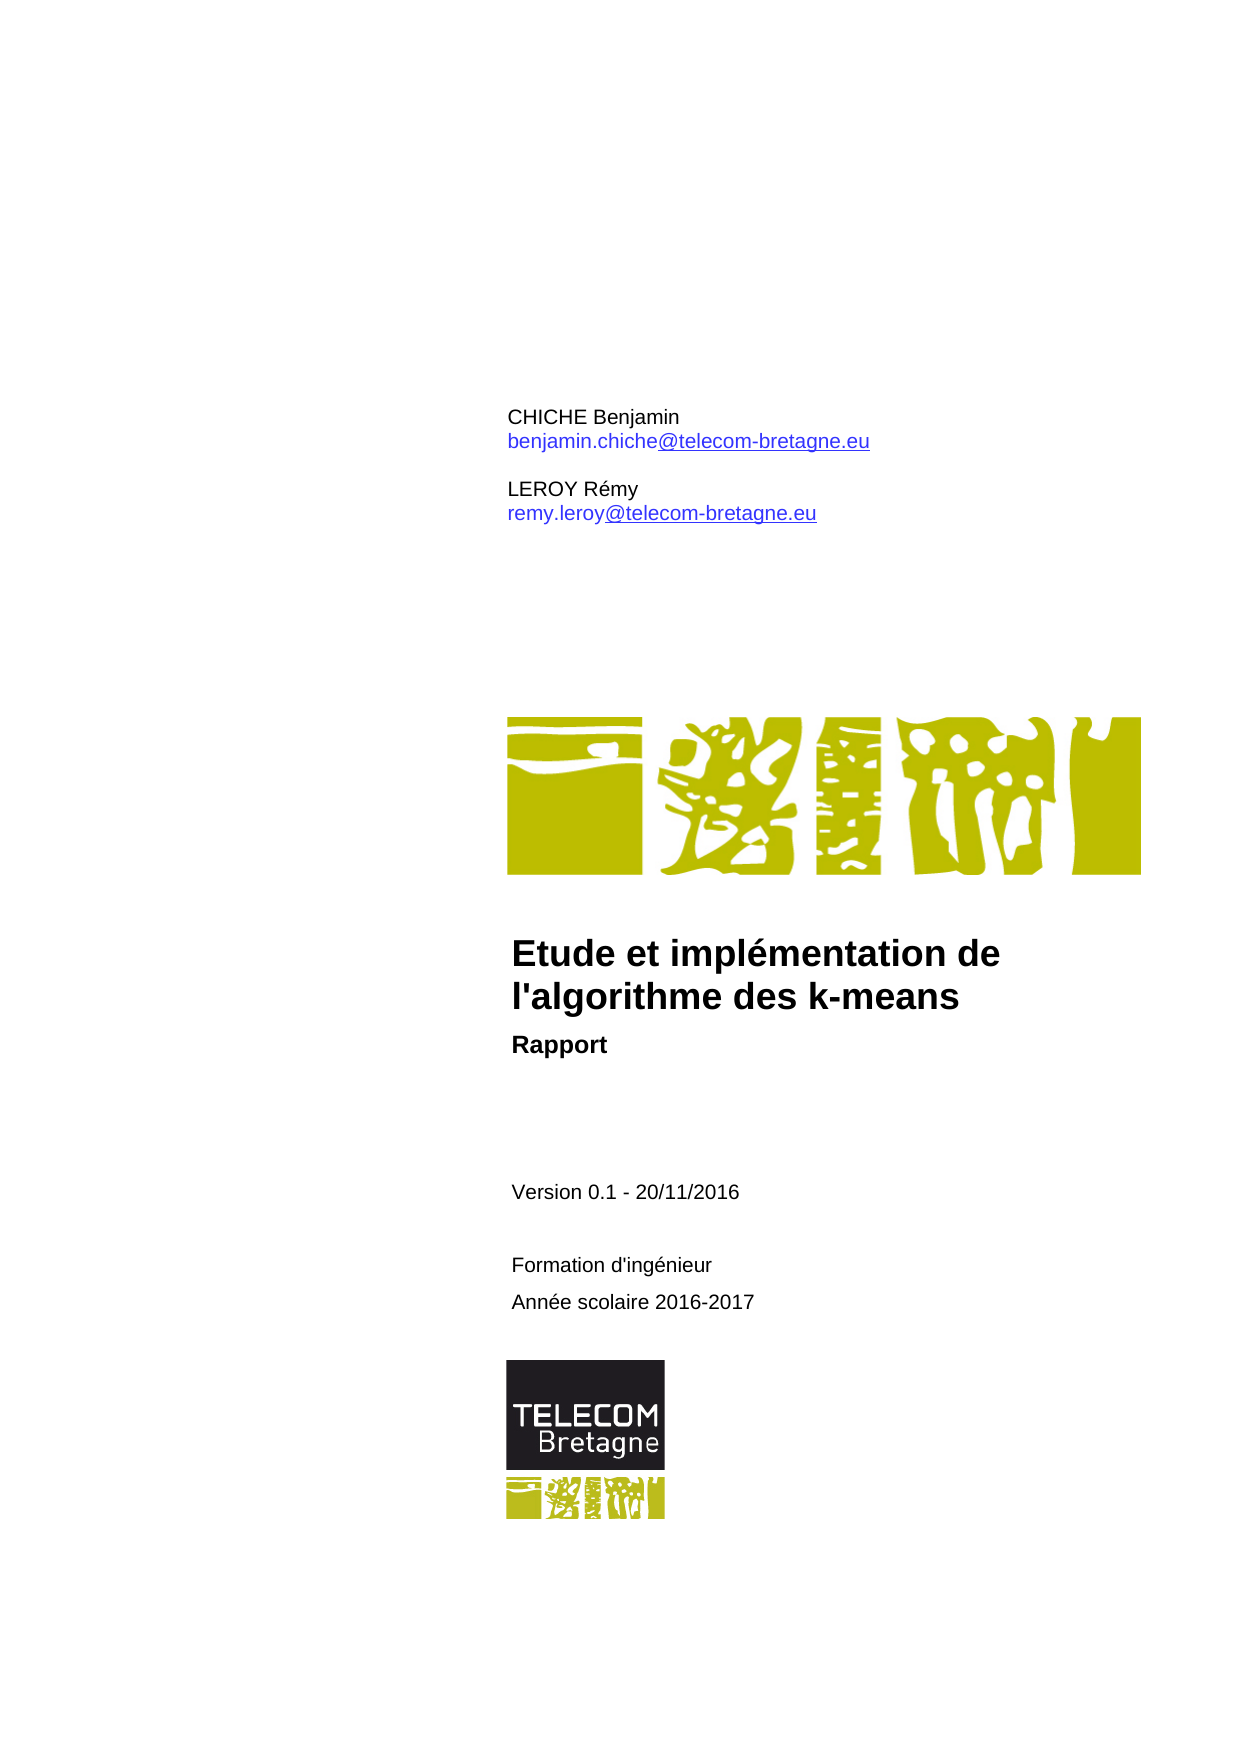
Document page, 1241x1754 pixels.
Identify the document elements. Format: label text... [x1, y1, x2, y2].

table_header CHICHE Benjamin benjamin.chiche@telecom-bretagne.eu LEROY Rémy remy.leroy@telecom-bretagne.eu [507, 405, 1141, 686]
table_header Etude et implémentation de l'algorithme des k-means Rapport Version 0.1 - 20/11/2016 Formation d'ingénieur Année scolaire 2016-2017 [511, 931, 1145, 1353]
